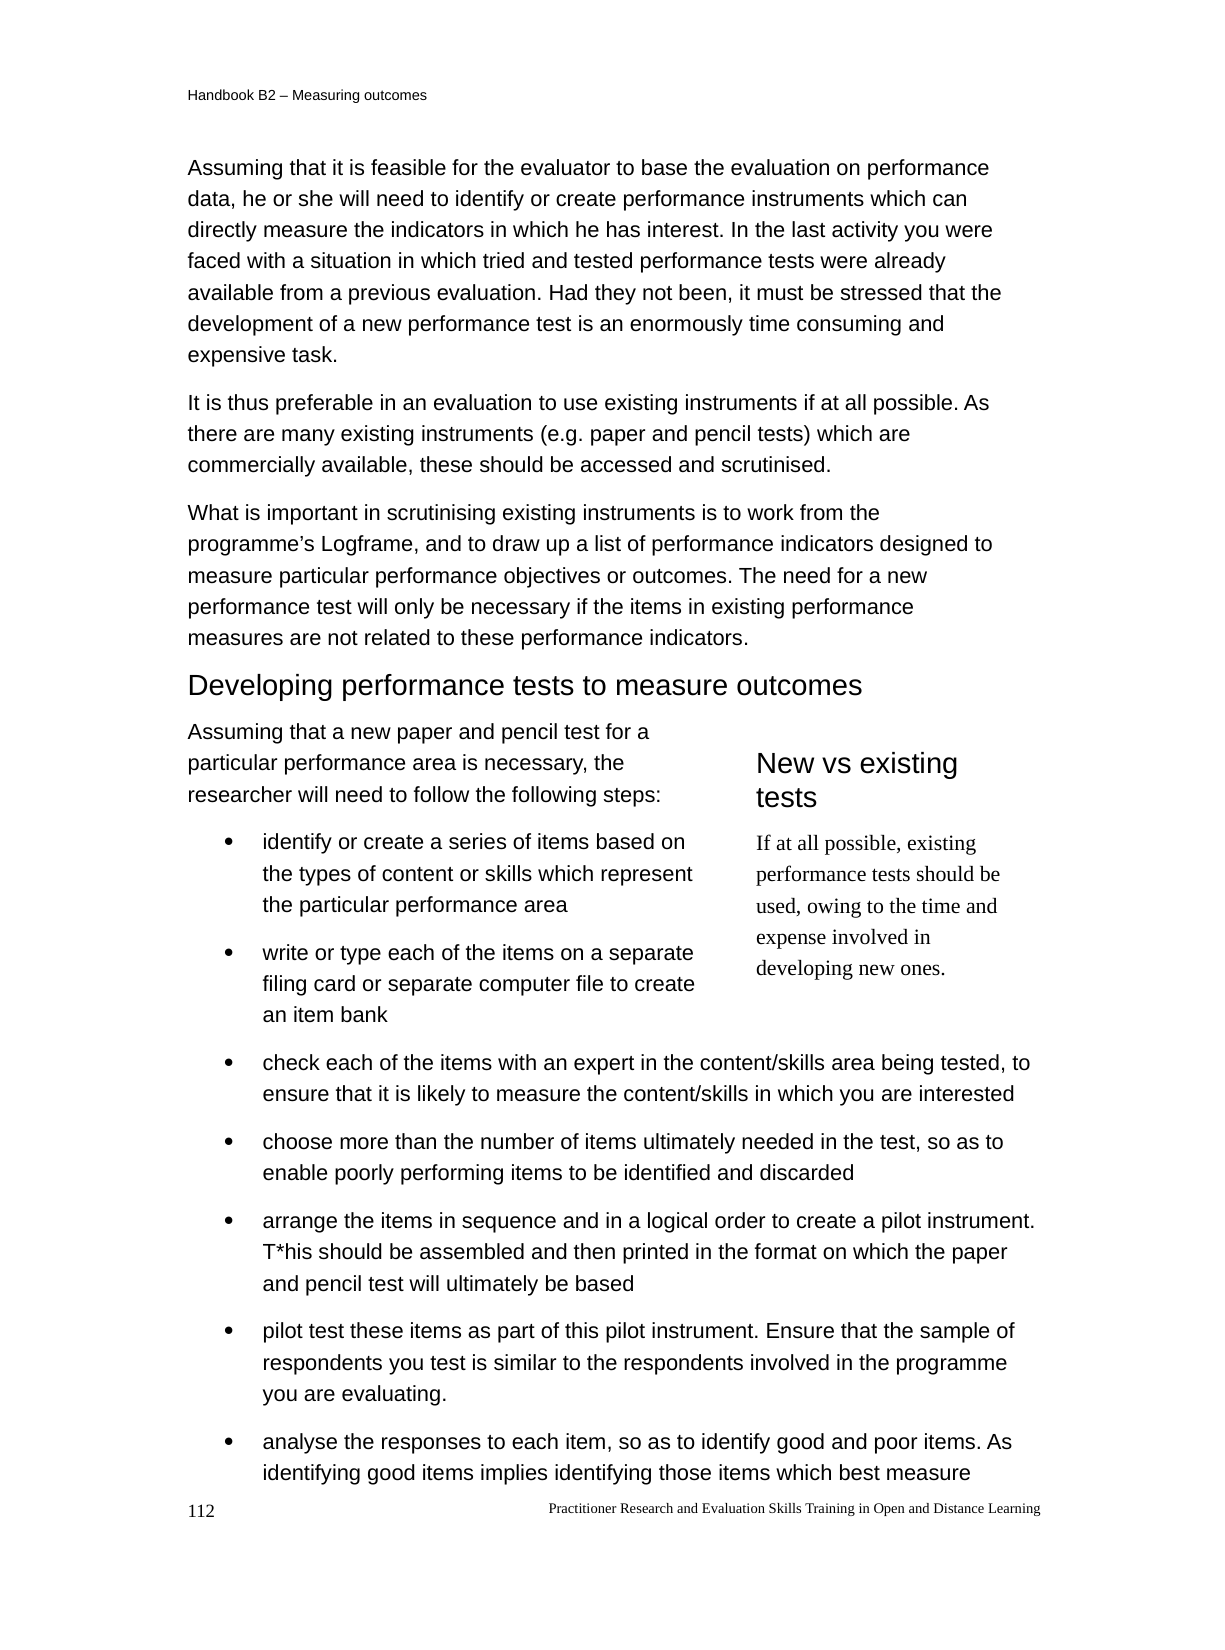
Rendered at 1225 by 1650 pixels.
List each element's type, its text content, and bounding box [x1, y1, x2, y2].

list identify or create a series of items based on the types of content or skills which represent the particular performance area [225, 825, 712, 918]
text Assuming that it is feasible for the evaluator to base the evaluation on performance data, he or she will need to identify or create performance instruments which can directly measure the indicators in which he has interest. In the last activity you were faced with a situation in which tried and tested performance tests were already available from a previous evaluation. Had they not been, it must be stressed that the development of a new performance test is an enormously time consuming and expensive task. [187, 150, 1007, 369]
text New vs existing tests [756, 746, 994, 813]
list arrange the items in sequence and in a logical order to create a pilot instrument. T*his should be assembled and then printed in the format on which the paper and pencil test will ultimately be based [225, 1203, 1037, 1297]
list analyse the responses to each item, so as to identify good and poor items. As identifying good items implies identifying those items which best measure [225, 1424, 1037, 1487]
text It is thus preferable in an evaluation to use existing instruments if at all possible. As there are many existing instruments (e.g. paper and pencil tests) which are commercially available, these should be accessed and scrutinised. [187, 385, 1007, 479]
list pilot test these items as part of this pilot instrument. Ensure that the sample of respondents you test is similar to the respondents involved in the programme you are evaluating. [225, 1314, 1037, 1408]
text If at all possible, existing performance tests should be used, owing to the time and expense involved in developing new ones. [756, 826, 1024, 982]
text [739, 733, 1041, 1018]
text What is important in scrutinising existing instruments is to work from the programme’s Logframe, and to draw up a list of performance indicators designed to measure particular performance objectives or outcomes. The need for a new performance test will only be necessary if the items in existing performance measures are not related to these performance indicators. [187, 496, 1007, 652]
list choose more than the number of items ultimately needed in the test, so as to enable poorly performing items to be identified and discarded [225, 1124, 1037, 1187]
text Assuming that a new paper and pencil test for a particular performance area is necessary, the researcher will need to follow the following steps: [187, 714, 712, 808]
list check each of the items with an expert in the content/skills area being tested, to ensure that it is likely to measure the content/skills in which you are interested [225, 1045, 1037, 1108]
list write or type each of the items on a separate filing card or separate computer file to create an item bank [225, 935, 712, 1029]
text Developing performance tests to measure outcomes [187, 668, 1007, 702]
